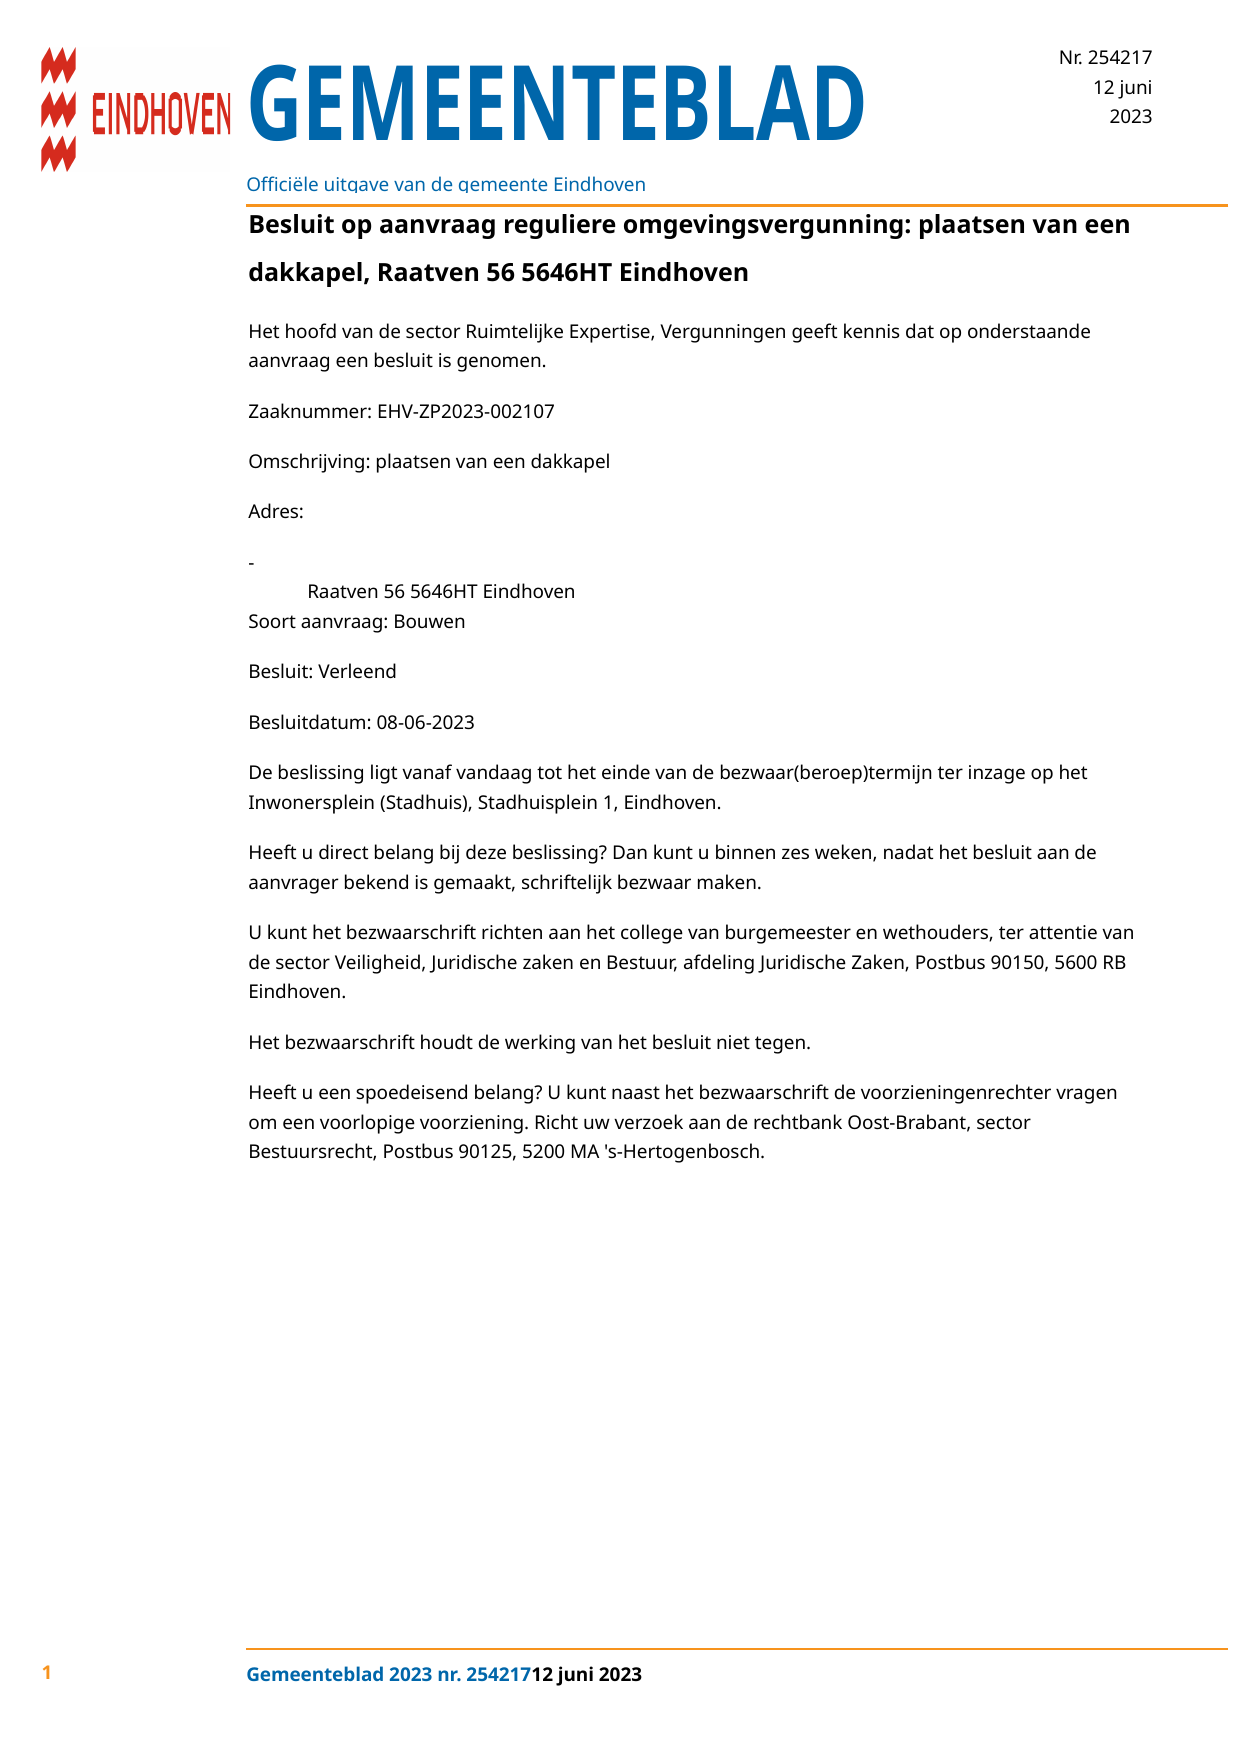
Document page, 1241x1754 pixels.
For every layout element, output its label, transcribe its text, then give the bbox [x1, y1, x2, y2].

text U kunt het bezwaarschrift richten aan het college van burgemeester en wethouders, ter attentie van de sector Veiligheid, Juridische zaken en Bestuur, afdeling Juridische Zaken, Postbus 90150, 5600 RB Eindhoven. [248, 919, 1152, 1004]
text Zaaknummer: EHV-ZP2023-002107 [248, 398, 1152, 424]
text Omschrijving: plaatsen van een dakkapel [248, 448, 1152, 474]
text Heeft u direct belang bij deze beslissing? Dan kunt u binnen zes weken, nadat het besluit aan de aanvrager bekend is gemaakt, schriftelijk bezwaar maken. [248, 839, 1152, 895]
text Besluit: Verleend [248, 659, 1152, 684]
list Raatven 56 5646HT Eindhoven [248, 579, 1152, 604]
text Soort aanvraag: Bouwen [248, 608, 1152, 634]
text De beslissing ligt vanaf vandaag tot het einde van de bezwaar(beroep)termijn ter inzage op het Inwonersplein (Stadhuis), Stadhuisplein 1, Eindhoven. [248, 759, 1152, 815]
text Besluitdatum: 08-06-2023 [248, 709, 1152, 735]
text Besluit op aanvraag reguliere omgevingsvergunning: plaatsen van een dakkapel, Raatven 56 5646HT Eindhoven [248, 207, 1152, 288]
text Heeft u een spoedeisend belang? U kunt naast het bezwaarschrift de voorzieningenrechter vragen om een voorlopige voorziening. Richt uw verzoek aan de rechtbank Oost-Brabant, sector Bestuursrecht, Postbus 90125, 5200 MA 's-Hertogenbosch. [248, 1079, 1152, 1164]
text Het bezwaarschrift houdt de werking van het besluit niet tegen. [248, 1029, 1152, 1055]
text Adres: [248, 499, 1152, 524]
text Het hoofd van de sector Ruimtelijke Expertise, Vergunningen geeft kennis dat op onderstaande aanvraag een besluit is genomen. [248, 318, 1152, 373]
picture [41, 47, 231, 172]
